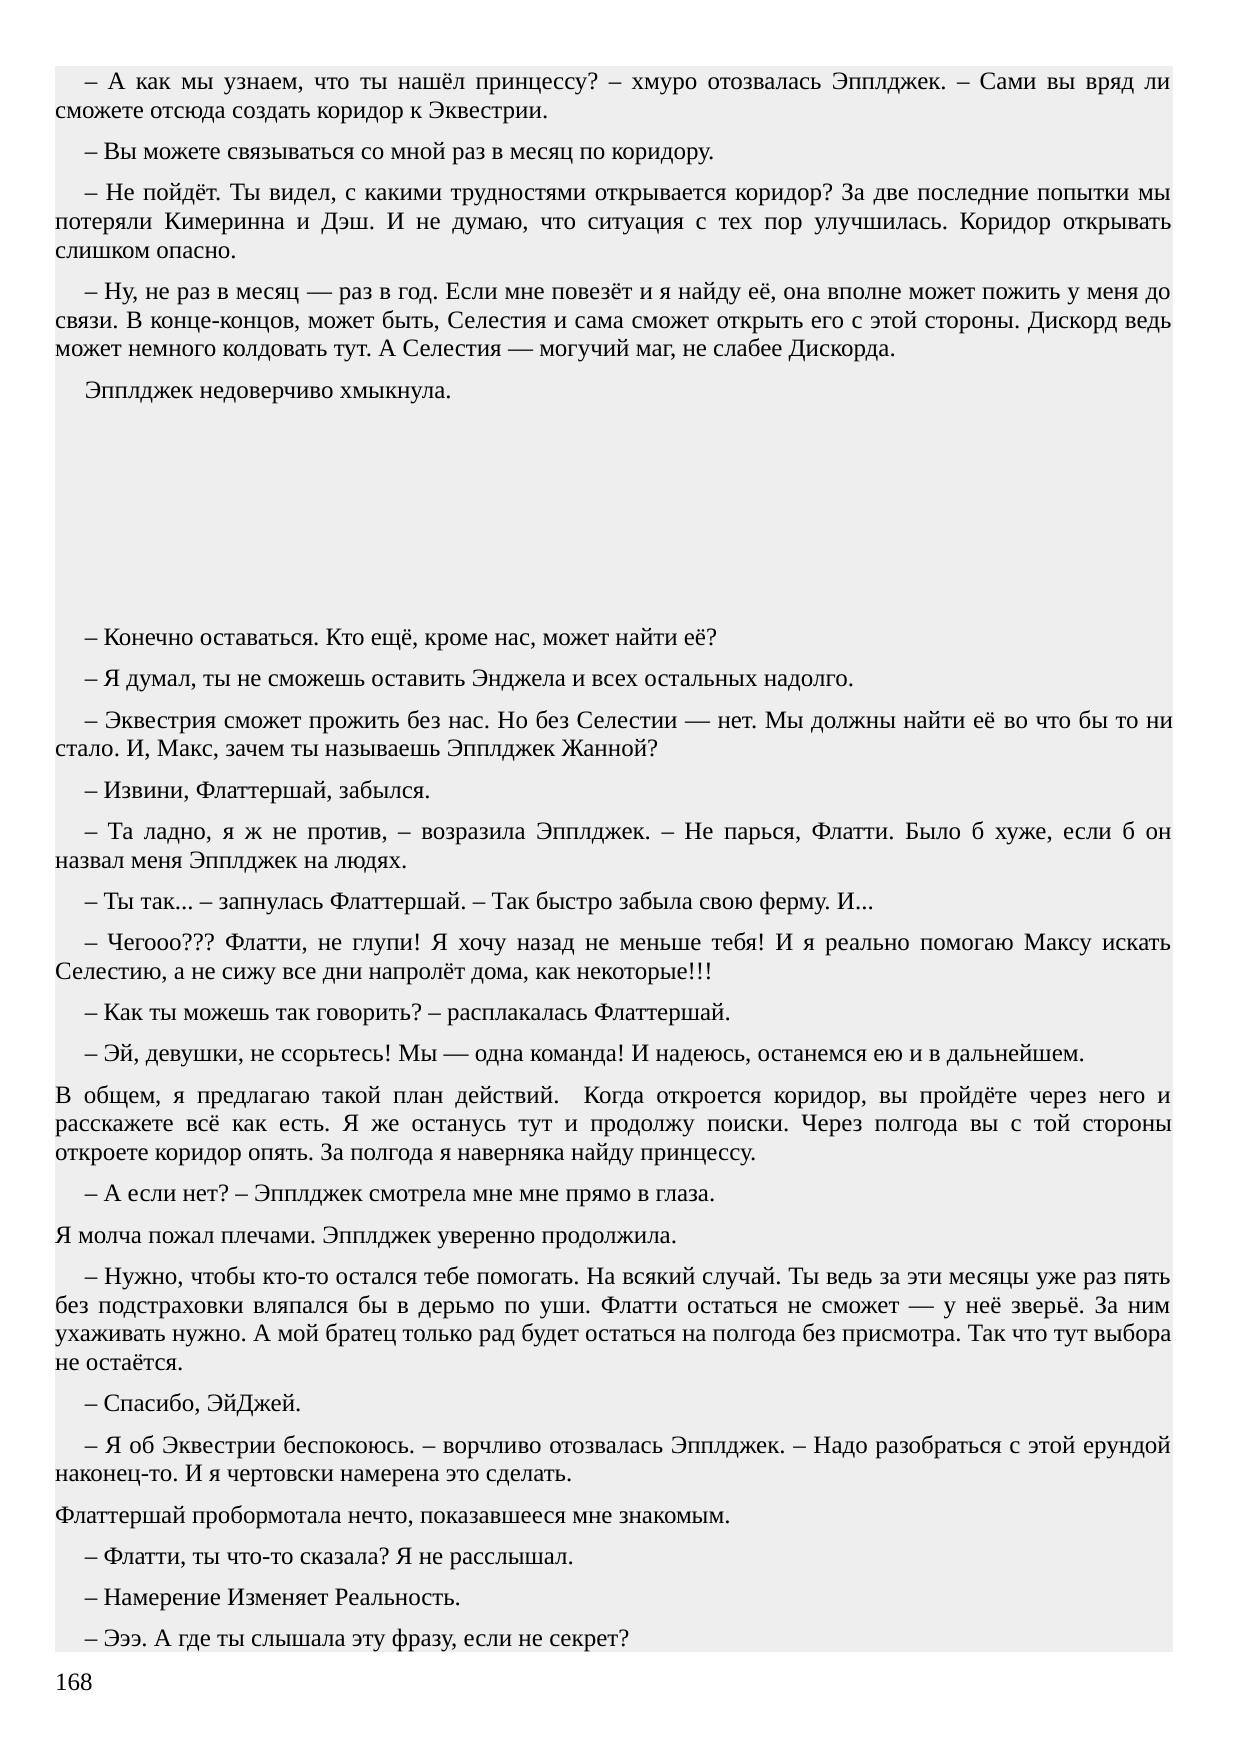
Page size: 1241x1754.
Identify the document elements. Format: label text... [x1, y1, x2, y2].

list В общем, я предлагаю такой план действий. Когда откроется коридор, вы пройдёте через него и расскажете всё как есть. Я же останусь тут и продолжу поиски. Через полгода вы с той стороны откроете коридор опять. За полгода я наверняка найду принцессу. [55, 1080, 1173, 1166]
text – Не пойдёт. Ты видел, с какими трудностями открывается коридор? За две последние попытки мы потеряли Кимеринна и Дэш. И не думаю, что ситуация с тех пор улучшилась. Коридор открывать слишком опасно. [55, 177, 1173, 263]
text – А как мы узнаем, что ты нашёл принцессу? – хмуро отозвалась Эпплджек. – Сами вы вряд ли сможете отсюда создать коридор к Эквестрии. [55, 66, 1173, 123]
list Флаттершай пробормотала нечто, показавшееся мне знакомым. [55, 1500, 1173, 1528]
text – Флатти, ты что-то сказала? Я не расслышал. [55, 1541, 1173, 1570]
text – Вы можете связываться со мной раз в месяц по коридору. [55, 136, 1173, 165]
text – Намерение Изменяет Реальность. [55, 1582, 1173, 1611]
text – Эээ. А где ты слышала эту фразу, если не секрет? [55, 1623, 1173, 1652]
text – Конечно оставаться. Кто ещё, кроме нас, может найти её? [55, 622, 1173, 651]
text – Ну, не раз в месяц — раз в год. Если мне повезёт и я найду её, она вполне может пожить у меня до связи. В конце-концов, может быть, Селестия и сама сможет открыть его с этой стороны. Дискорд ведь может немного колдовать тут. А Селестия — могучий маг, не слабее Дискорда. [55, 276, 1173, 362]
text – Я думал, ты не сможешь оставить Энджела и всех остальных надолго. [55, 663, 1173, 692]
text – А если нет? – Эпплджек смотрела мне мне прямо в глаза. [55, 1178, 1173, 1207]
text – Эквестрия сможет прожить без нас. Но без Селестии — нет. Мы должны найти её во что бы то ни стало. И, Макс, зачем ты называешь Эпплджек Жанной? [55, 705, 1173, 762]
list Я молча пожал плечами. Эпплджек уверенно продолжила. [55, 1220, 1173, 1248]
text – Ты так... – запнулась Флаттершай. – Так быстро забыла свою ферму. И... [55, 886, 1173, 915]
text – Эй, девушки, не ссорьтесь! Мы — одна команда! И надеюсь, останемся ею и в дальнейшем. [55, 1038, 1173, 1067]
text – Чегооо??? Флатти, не глупи! Я хочу назад не меньше тебя! И я реально помогаю Максу искать Селестию, а не сижу все дни напролёт дома, как некоторые!!! [55, 927, 1173, 985]
text – Та ладно, я ж не против, – возразила Эпплджек. – Не парься, Флатти. Было б хуже, если б он назвал меня Эпплджек на людях. [55, 816, 1173, 873]
text – Я об Эквестрии беспокоюсь. – ворчливо отозвалась Эпплджек. – Надо разобраться с этой ерундой наконец-то. И я чертовски намерена это сделать. [55, 1430, 1173, 1487]
text Эпплджек недоверчиво хмыкнула. [55, 375, 1173, 403]
text – Нужно, чтобы кто-то остался тебе помогать. На всякий случай. Ты ведь за эти месяцы уже раз пять без подстраховки вляпался бы в дерьмо по уши. Флатти остаться не сможет — у неё зверьё. За ним ухаживать нужно. А мой братец только рад будет остаться на полгода без присмотра. Так что тут выбора не остаётся. [55, 1261, 1173, 1376]
text – Как ты можешь так говорить? – расплакалась Флаттершай. [55, 997, 1173, 1026]
text – Извини, Флаттершай, забылся. [55, 775, 1173, 803]
text – Спасибо, ЭйДжей. [55, 1388, 1173, 1417]
